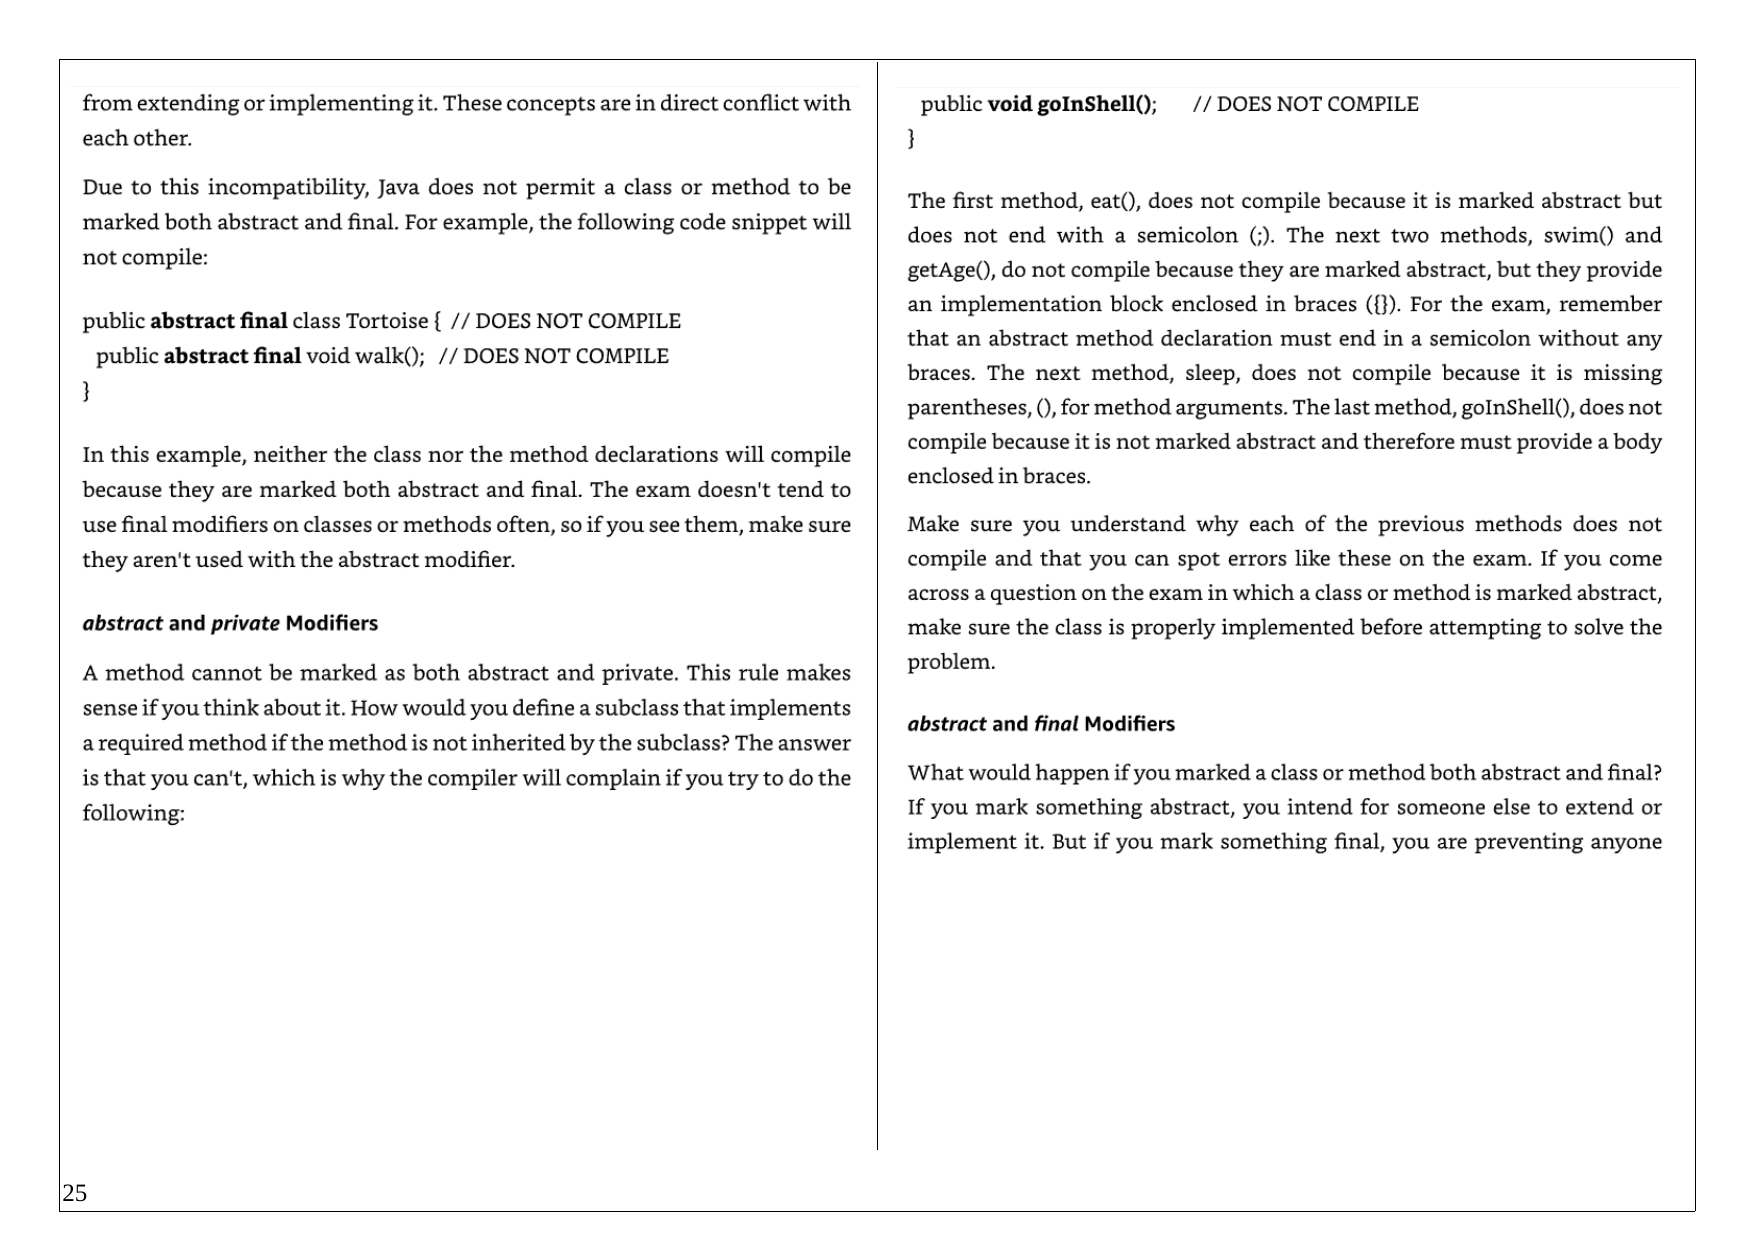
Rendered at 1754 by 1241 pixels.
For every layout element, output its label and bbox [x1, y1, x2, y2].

picture [70, 86, 862, 841]
picture [895, 86, 1681, 870]
